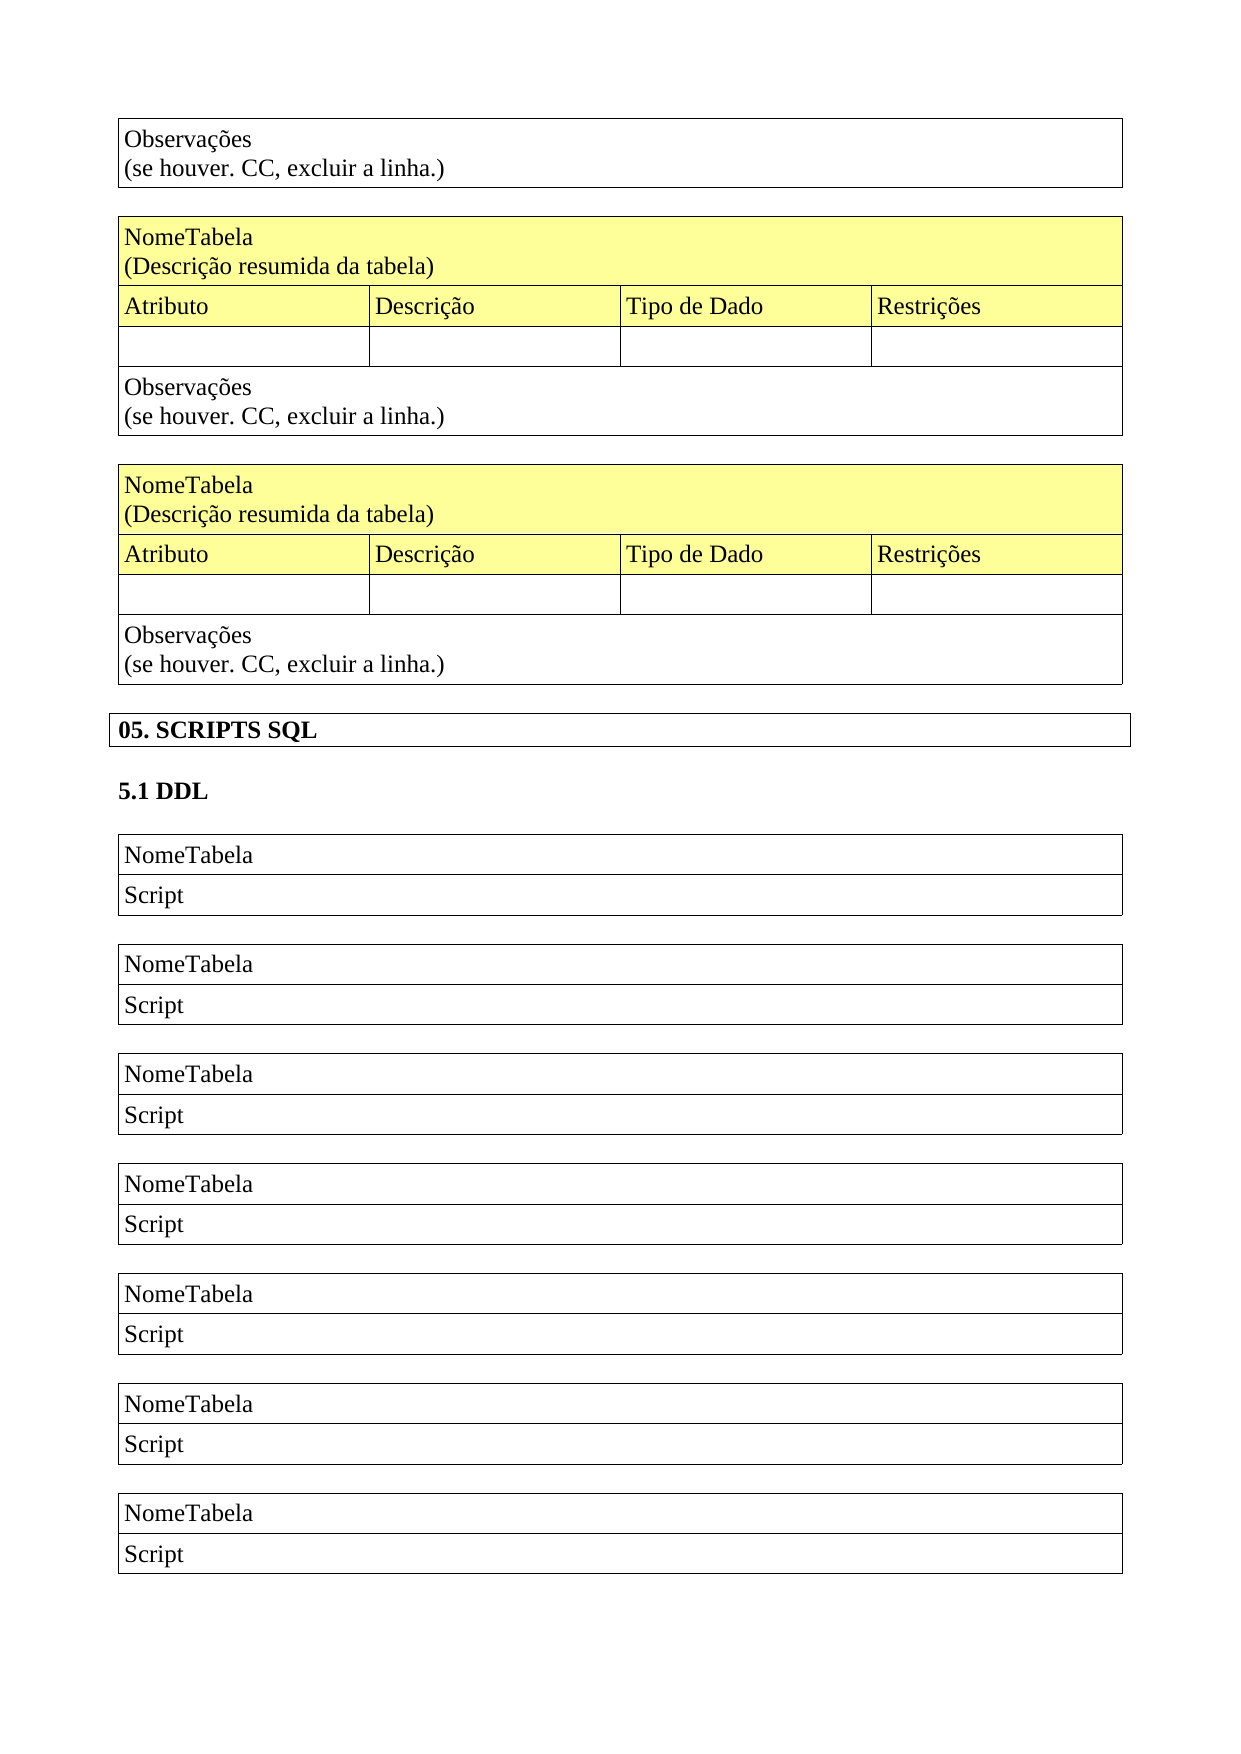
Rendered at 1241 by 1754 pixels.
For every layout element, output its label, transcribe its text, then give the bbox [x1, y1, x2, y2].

table_cell [621, 327, 871, 366]
table_cell [119, 575, 369, 614]
table_header NomeTabela [119, 1494, 1122, 1533]
table_cell Descrição [370, 535, 620, 574]
table_cell Restrições [872, 535, 1122, 574]
table_cell Atributo [119, 535, 369, 574]
table_cell Observações (se houver. CC, excluir a linha.) [119, 615, 1122, 683]
table_cell [370, 575, 620, 614]
table_cell Observações (se houver. CC, excluir a linha.) [119, 367, 1122, 435]
table_cell Script [119, 985, 1122, 1024]
table_cell Descrição [370, 286, 620, 326]
table_cell Restrições [872, 286, 1122, 326]
table_cell Tipo de Dado [621, 535, 871, 574]
table_cell Script [119, 875, 1122, 914]
text 05. SCRIPTS SQL [110, 714, 1130, 746]
table_header NomeTabela [119, 1164, 1122, 1203]
table_header NomeTabela [119, 1274, 1122, 1313]
table_cell Observações (se houver. CC, excluir a linha.) [119, 119, 1122, 187]
text 5.1 DDL [118, 776, 1122, 805]
table_header NomeTabela [119, 1054, 1122, 1094]
table_cell [872, 327, 1122, 366]
table_cell Script [119, 1424, 1122, 1463]
table_cell [872, 575, 1122, 614]
table_header NomeTabela [119, 1384, 1122, 1423]
table_header NomeTabela (Descrição resumida da tabela) [119, 465, 1122, 533]
table_cell Atributo [119, 286, 369, 326]
table_cell Script [119, 1205, 1122, 1244]
table_cell [370, 327, 620, 366]
table_cell Script [119, 1314, 1122, 1354]
table_header NomeTabela (Descrição resumida da tabela) [119, 217, 1122, 285]
table_cell [119, 327, 369, 366]
table_header NomeTabela [119, 945, 1122, 984]
table_cell Tipo de Dado [621, 286, 871, 326]
table_cell Script [119, 1534, 1122, 1573]
table_cell Script [119, 1095, 1122, 1134]
table_cell [621, 575, 871, 614]
table_header NomeTabela [119, 835, 1122, 874]
